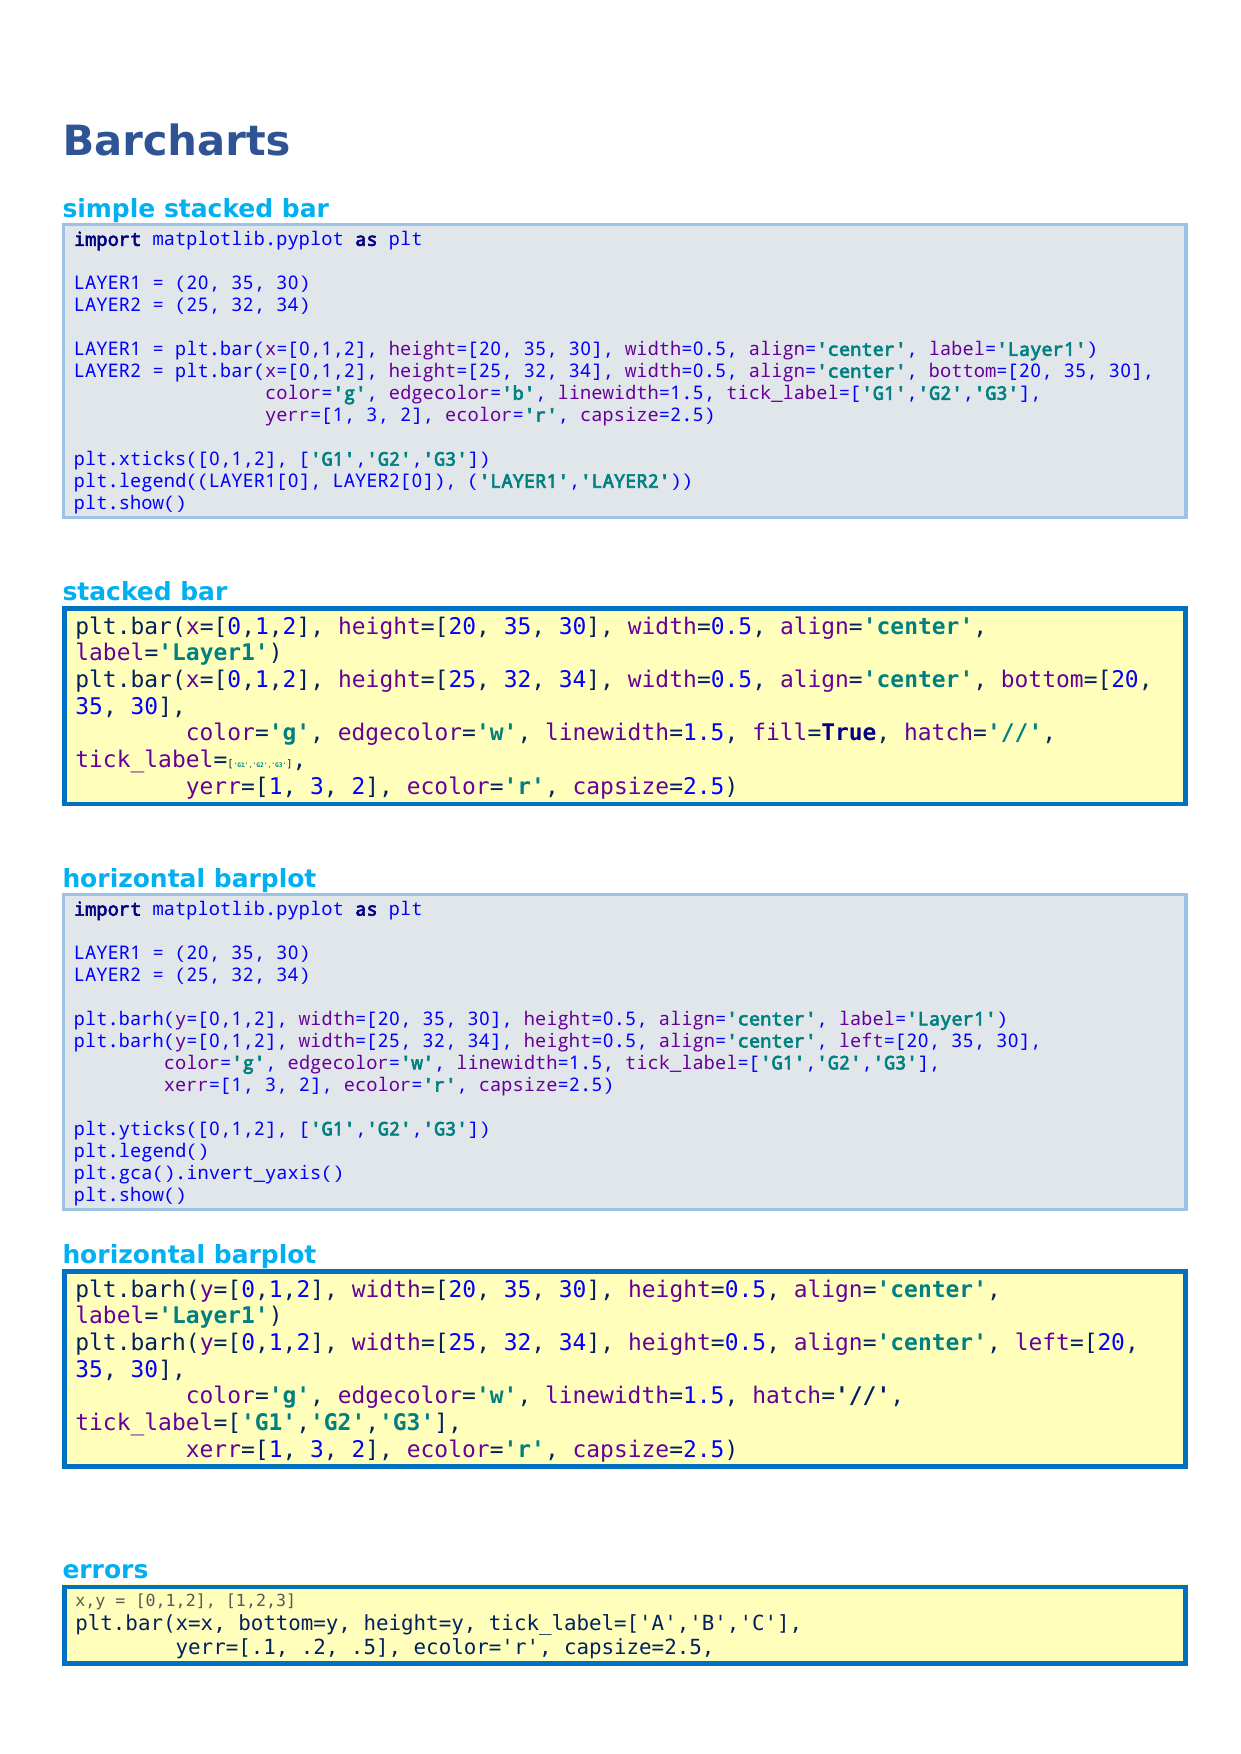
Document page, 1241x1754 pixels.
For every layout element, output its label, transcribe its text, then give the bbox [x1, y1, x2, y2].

text plt.bar(x=[0,1,2], height=[20, 35, 30], width=0.5, align='center', label='Layer1') plt.bar(x=[0,1,2], height=[25, 32, 34], width=0.5, align='center', bottom=[20, 35, 30], color='g', edgecolor='w', linewidth=1.5, fill=True, hatch='//', tick_label=['G1','G2','G3'], yerr=[1, 3, 2], ecolor='r', capsize=2.5) [67, 611, 1183, 802]
title stacked bar [62, 577, 1188, 606]
title horizontal barplot [62, 1240, 1188, 1269]
title simple stacked bar [62, 194, 1188, 223]
text Barcharts [62, 117, 1188, 165]
text yerr=[.1, .2, .5], ecolor='r', capsize=2.5, [67, 1628, 1183, 1661]
title errors [62, 1555, 1188, 1584]
title horizontal barplot [62, 864, 1188, 893]
text x,y = [0,1,2], [1,2,3] [67, 1589, 1183, 1604]
text plt.barh(y=[0,1,2], width=[20, 35, 30], height=0.5, align='center', label='Layer1') plt.barh(y=[0,1,2], width=[25, 32, 34], height=0.5, align='center', left=[20, 35, 30], color='g', edgecolor='w', linewidth=1.5, hatch='//', tick_label=['G1','G2','G3'], xerr=[1, 3, 2], ecolor='r', capsize=2.5) [67, 1274, 1183, 1464]
text import matplotlib.pyplot as plt LAYER1 = (20, 35, 30) LAYER2 = (25, 32, 34) plt.barh(y=[0,1,2], width=[20, 35, 30], height=0.5, align='center', label='Layer1') plt.barh(y=[0,1,2], width=[25, 32, 34], height=0.5, align='center', left=[20, 35, 30], color='g', edgecolor='w', linewidth=1.5, tick_label=['G1','G2','G3'], xerr=[1, 3, 2], ecolor='r', capsize=2.5) plt.yticks([0,1,2], ['G1','G2','G3']) plt.legend() plt.gca().invert_yaxis() plt.show() [65, 896, 1184, 1208]
text plt.bar(x=x, bottom=y, height=y, tick_label=['A','B','C'], [67, 1604, 1183, 1628]
text import matplotlib.pyplot as plt LAYER1 = (20, 35, 30) LAYER2 = (25, 32, 34) LAYER1 = plt.bar(x=[0,1,2], height=[20, 35, 30], width=0.5, align='center', label='Layer1') LAYER2 = plt.bar(x=[0,1,2], height=[25, 32, 34], width=0.5, align='center', bottom=[20, 35, 30], color='g', edgecolor='b', linewidth=1.5, tick_label=['G1','G2','G3'], yerr=[1, 3, 2], ecolor='r', capsize=2.5) plt.xticks([0,1,2], ['G1','G2','G3']) plt.legend((LAYER1[0], LAYER2[0]), ('LAYER1','LAYER2')) plt.show() [65, 226, 1184, 516]
